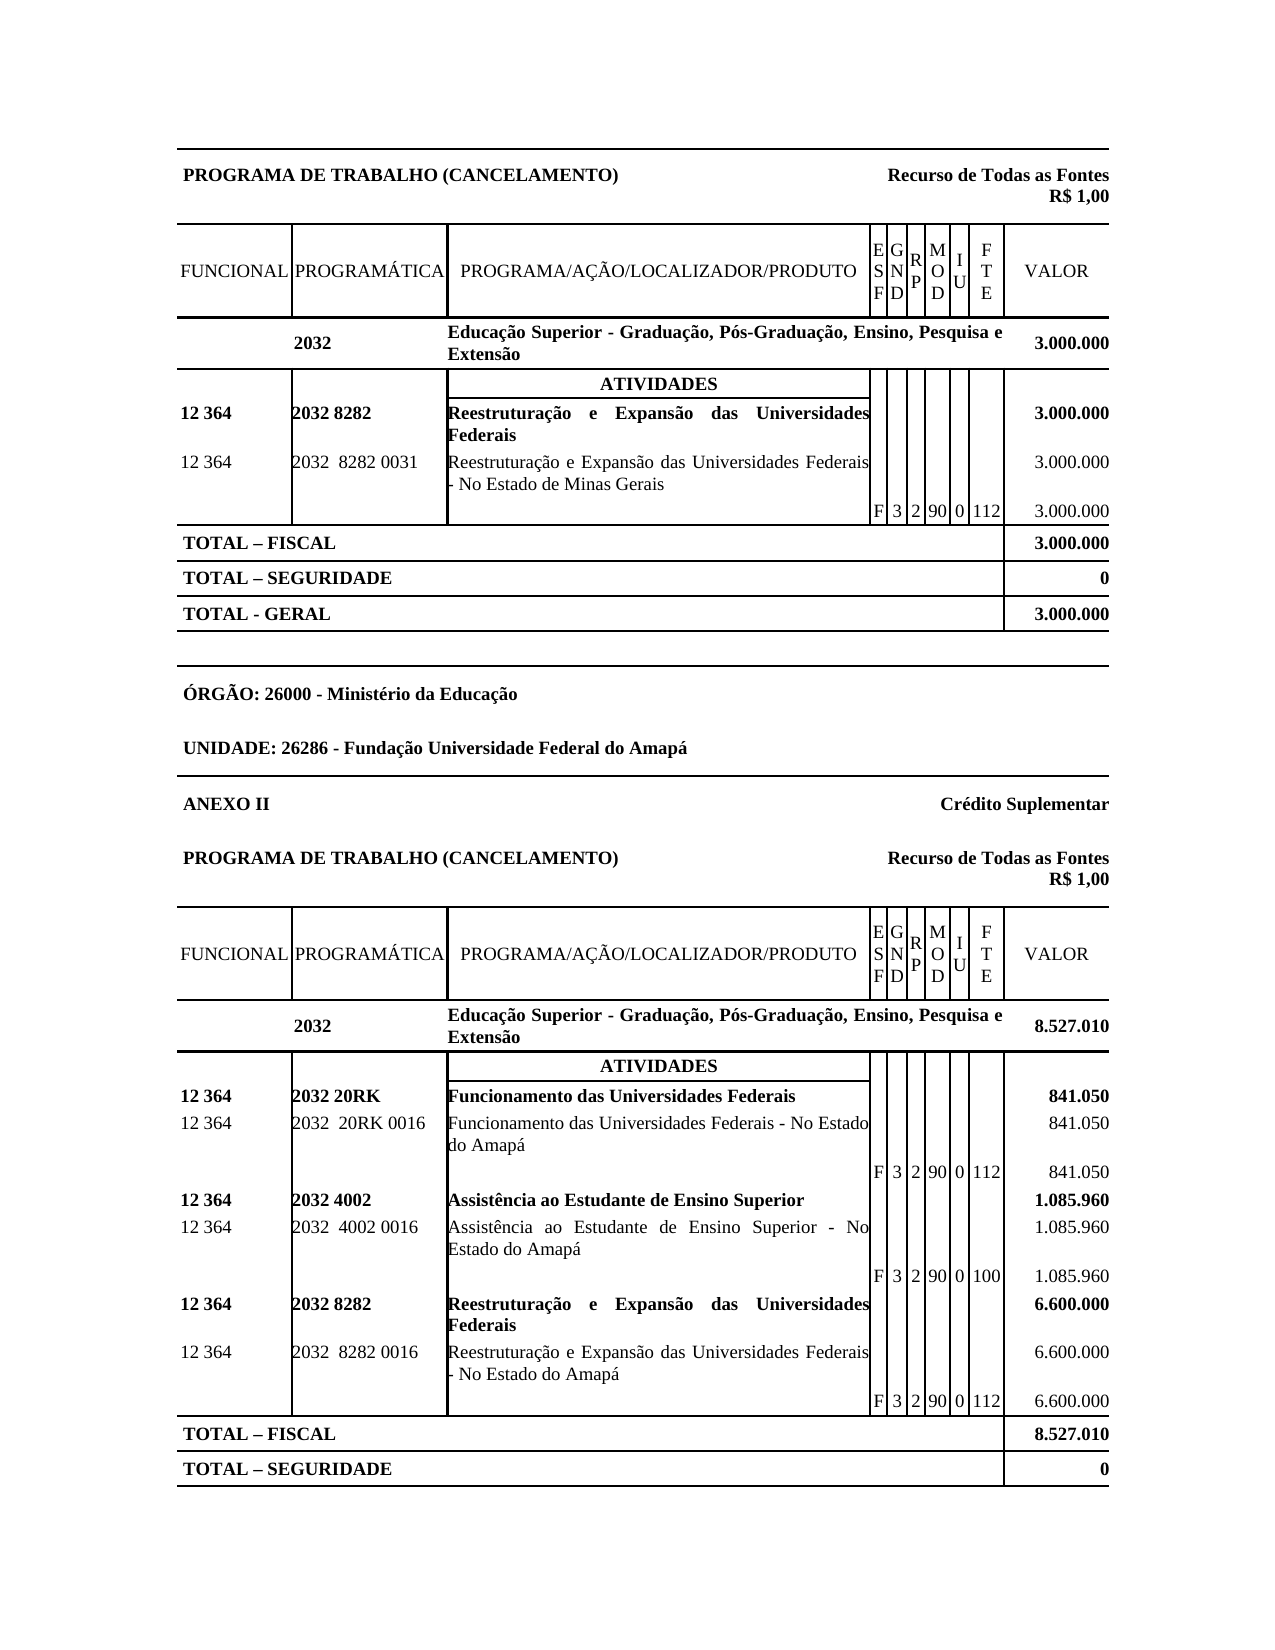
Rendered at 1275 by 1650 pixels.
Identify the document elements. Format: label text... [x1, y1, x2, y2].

table_cell Reestruturação e Expansão das Universidades Federais - No Estado do Amapá [449, 1339, 869, 1387]
table_cell 3.000.000 [1005, 497, 1109, 524]
table_cell F [871, 497, 886, 524]
table_cell 90 [926, 1262, 949, 1289]
table_cell [926, 1290, 949, 1338]
table_cell VALOR [1005, 225, 1109, 316]
table_cell Funcionamento das Universidades Federais - No Estado do Amapá [449, 1109, 869, 1158]
table_cell 6.600.000 [1005, 1339, 1109, 1387]
table_cell [449, 1158, 869, 1186]
table_cell [951, 448, 968, 497]
table_cell 3.000.000 [1005, 597, 1109, 630]
table_cell TOTAL – FISCAL [177, 1417, 1003, 1450]
table_cell 2032 8282 [293, 1290, 446, 1338]
table_cell [177, 497, 291, 524]
table_cell 112 [970, 497, 1003, 524]
table_cell [177, 1158, 291, 1186]
table_cell [951, 397, 968, 448]
table_cell F [871, 1158, 886, 1186]
table_cell 12 364 [177, 1213, 291, 1262]
table_cell 2 [908, 497, 924, 524]
table_cell 1.085.960 [1005, 1213, 1109, 1262]
table_cell 2032 20RK [293, 1080, 446, 1109]
table_cell UNIDADE: 26286 - Fundação Universidade Federal do Amapá [177, 721, 870, 774]
table_cell [871, 397, 886, 448]
table_cell Recurso de Todas as Fontes R$ 1,00 [870, 831, 1109, 906]
table_cell [970, 1213, 1003, 1262]
table_cell 100 [970, 1262, 1003, 1289]
table_cell PROGRAMÁTICA [293, 908, 446, 999]
table_cell [926, 370, 949, 397]
table_cell 12 364 [177, 1290, 291, 1338]
table_cell 3 [888, 1262, 906, 1289]
table_cell [888, 1339, 906, 1387]
table_cell [871, 1080, 886, 1109]
table_cell 12 364 [177, 1186, 291, 1213]
table_cell [293, 370, 446, 397]
table_cell PROGRAMA/AÇÃO/LOCALIZADOR/PRODUTO [449, 225, 869, 316]
table_cell [871, 1213, 886, 1262]
table_cell 2032 4002 0016 [293, 1213, 446, 1262]
table_cell [888, 1290, 906, 1338]
table_cell [970, 370, 1003, 397]
table_cell 0 [951, 1388, 968, 1415]
table_cell 12 364 [177, 1080, 291, 1109]
table_cell [908, 397, 924, 448]
table_cell [908, 448, 924, 497]
table_cell ANEXO II [177, 777, 870, 831]
table_cell [908, 1186, 924, 1213]
table_cell [951, 1290, 968, 1338]
table_cell Educação Superior - Graduação, Pós-Graduação, Ensino, Pesquisa e Extensão [448, 1001, 1003, 1050]
table_cell 2 [908, 1388, 924, 1415]
table_cell FUNCIONAL [177, 225, 291, 316]
table_cell TOTAL – SEGURIDADE [177, 1452, 1003, 1485]
table_cell E S F [871, 908, 886, 999]
table_cell 2032 [177, 319, 447, 367]
table_cell [970, 1109, 1003, 1158]
table_cell 3.000.000 [1005, 397, 1109, 448]
table_cell FUNCIONAL [177, 908, 291, 999]
table_cell [888, 1213, 906, 1262]
table_cell M O D [926, 225, 949, 316]
table_cell ÓRGÃO: 26000 - Ministério da Educação [177, 667, 1109, 721]
table_cell PROGRAMA DE TRABALHO (CANCELAMENTO) [177, 150, 870, 223]
table_cell Recurso de Todas as Fontes R$ 1,00 [870, 150, 1109, 223]
table_cell [970, 1186, 1003, 1213]
table_cell [293, 497, 446, 524]
table_cell [449, 497, 869, 524]
table_cell 2032 [177, 1001, 447, 1050]
table_cell [449, 1262, 869, 1289]
table_cell [177, 1262, 291, 1289]
table_cell E S F [871, 225, 886, 316]
table_cell [293, 1262, 446, 1289]
table_cell [970, 1290, 1003, 1338]
table_cell [908, 1290, 924, 1338]
table_cell [177, 632, 1003, 665]
table_cell [926, 1109, 949, 1158]
table_cell Atividades [449, 370, 869, 397]
table_cell [926, 1339, 949, 1387]
table_cell 12 364 [177, 397, 291, 448]
table_cell [970, 448, 1003, 497]
table_cell Assistência ao Estudante de Ensino Superior [449, 1186, 869, 1213]
table_cell 2032 8282 0016 [293, 1339, 446, 1387]
table_cell [888, 397, 906, 448]
table_cell 12 364 [177, 1109, 291, 1158]
table_cell Reestruturação e Expansão das Universidades Federais [449, 1290, 869, 1338]
table_cell 841.050 [1005, 1080, 1109, 1109]
table_cell 0 [1005, 1452, 1109, 1485]
table_cell PROGRAMA/AÇÃO/LOCALIZADOR/PRODUTO [449, 908, 869, 999]
table_cell 8.527.010 [1005, 1417, 1109, 1450]
table_cell 8.527.010 [1004, 1001, 1109, 1050]
table_cell [871, 370, 886, 397]
table_cell [970, 1339, 1003, 1387]
table_cell [177, 1388, 291, 1415]
table_cell PROGRAMÁTICA [293, 225, 446, 316]
table_cell [908, 1053, 924, 1080]
table_cell 3.000.000 [1005, 448, 1109, 497]
table_cell 3 [888, 497, 906, 524]
table_cell VALOR [1005, 908, 1109, 999]
table_cell [1004, 632, 1109, 665]
table_cell TOTAL – SEGURIDADE [177, 562, 1003, 594]
table_cell TOTAL – FISCAL [177, 526, 1003, 559]
table_cell Reestruturação e Expansão das Universidades Federais - No Estado de Minas Gerais [449, 448, 869, 497]
table_cell [908, 1339, 924, 1387]
table_cell [970, 1080, 1003, 1109]
table_cell [970, 397, 1003, 448]
table_cell [871, 1290, 886, 1338]
table_cell [871, 1339, 886, 1387]
table_cell [870, 721, 1109, 774]
table_cell 90 [926, 1388, 949, 1415]
table_cell [926, 1186, 949, 1213]
table_cell [908, 1109, 924, 1158]
table_cell [888, 1109, 906, 1158]
table_cell 1.085.960 [1005, 1186, 1109, 1213]
table_cell F T E [970, 908, 1003, 999]
table_cell [951, 1053, 968, 1080]
table_cell 0 [951, 1158, 968, 1186]
table_cell [1005, 1053, 1109, 1080]
table_cell 12 364 [177, 1339, 291, 1387]
table_cell Assistência ao Estudante de Ensino Superior - No Estado do Amapá [449, 1213, 869, 1262]
table_cell G N D [888, 908, 906, 999]
table_cell [926, 1213, 949, 1262]
table_cell 841.050 [1005, 1109, 1109, 1158]
table_cell [871, 448, 886, 497]
table_cell [449, 1388, 869, 1415]
table_cell 6.600.000 [1005, 1290, 1109, 1338]
table_cell [871, 1053, 886, 1080]
table_cell 3 [888, 1158, 906, 1186]
table_cell [908, 1213, 924, 1262]
table_cell 3 [888, 1388, 906, 1415]
table_cell [908, 1080, 924, 1109]
table_cell F T E [970, 225, 1003, 316]
table_cell R P [908, 908, 924, 999]
table_cell [888, 1186, 906, 1213]
table_cell [888, 1053, 906, 1080]
table_cell M O D [926, 908, 949, 999]
table_cell 0 [951, 1262, 968, 1289]
table_cell [926, 1053, 949, 1080]
table_cell [908, 370, 924, 397]
table_cell Crédito Suplementar [870, 777, 1109, 831]
table_cell I U [951, 225, 968, 316]
table_cell [293, 1158, 446, 1186]
table_cell [177, 1053, 291, 1080]
table_cell 2 [908, 1262, 924, 1289]
table_cell [951, 370, 968, 397]
table_cell 6.600.000 [1005, 1388, 1109, 1415]
table_cell 2032 8282 [293, 397, 446, 448]
table_cell Funcionamento das Universidades Federais [449, 1082, 869, 1109]
table_cell [871, 1109, 886, 1158]
table_cell 112 [970, 1388, 1003, 1415]
table_cell [926, 397, 949, 448]
table_cell F [871, 1388, 886, 1415]
table_cell [951, 1186, 968, 1213]
table_cell 2032 8282 0031 [293, 448, 446, 497]
table_cell [888, 448, 906, 497]
table_cell R P [908, 225, 924, 316]
table_cell 0 [1005, 562, 1109, 594]
table_cell [970, 1053, 1003, 1080]
table_cell [951, 1109, 968, 1158]
table_cell 2 [908, 1158, 924, 1186]
table_cell [888, 370, 906, 397]
table_cell 2032 20RK 0016 [293, 1109, 446, 1158]
table_cell [951, 1213, 968, 1262]
table_cell Reestruturação e Expansão das Universidades Federais [449, 399, 869, 448]
table_cell 90 [926, 1158, 949, 1186]
table_cell G N D [888, 225, 906, 316]
table_cell 3.000.000 [1004, 319, 1109, 367]
table_cell [951, 1339, 968, 1387]
table_cell [871, 1186, 886, 1213]
table_cell I U [951, 908, 968, 999]
table_cell [926, 448, 949, 497]
table_cell TOTAL - GERAL [177, 597, 1003, 630]
table_cell [1005, 370, 1109, 397]
table_cell 841.050 [1005, 1158, 1109, 1186]
table_cell Atividades [449, 1053, 869, 1080]
table_cell 90 [926, 497, 949, 524]
table_cell 112 [970, 1158, 1003, 1186]
table_cell [177, 370, 291, 397]
table_cell 3.000.000 [1005, 526, 1109, 559]
table_cell Educação Superior - Graduação, Pós-Graduação, Ensino, Pesquisa e Extensão [448, 319, 1003, 367]
table_cell [293, 1388, 446, 1415]
table_cell [293, 1053, 446, 1080]
table_cell [951, 1080, 968, 1109]
table_cell 0 [951, 497, 968, 524]
table_cell F [871, 1262, 886, 1289]
table_cell PROGRAMA DE TRABALHO (CANCELAMENTO) [177, 831, 870, 906]
table_cell 12 364 [177, 448, 291, 497]
table_cell 2032 4002 [293, 1186, 446, 1213]
table_cell [926, 1080, 949, 1109]
table_cell 1.085.960 [1005, 1262, 1109, 1289]
table_cell [888, 1080, 906, 1109]
